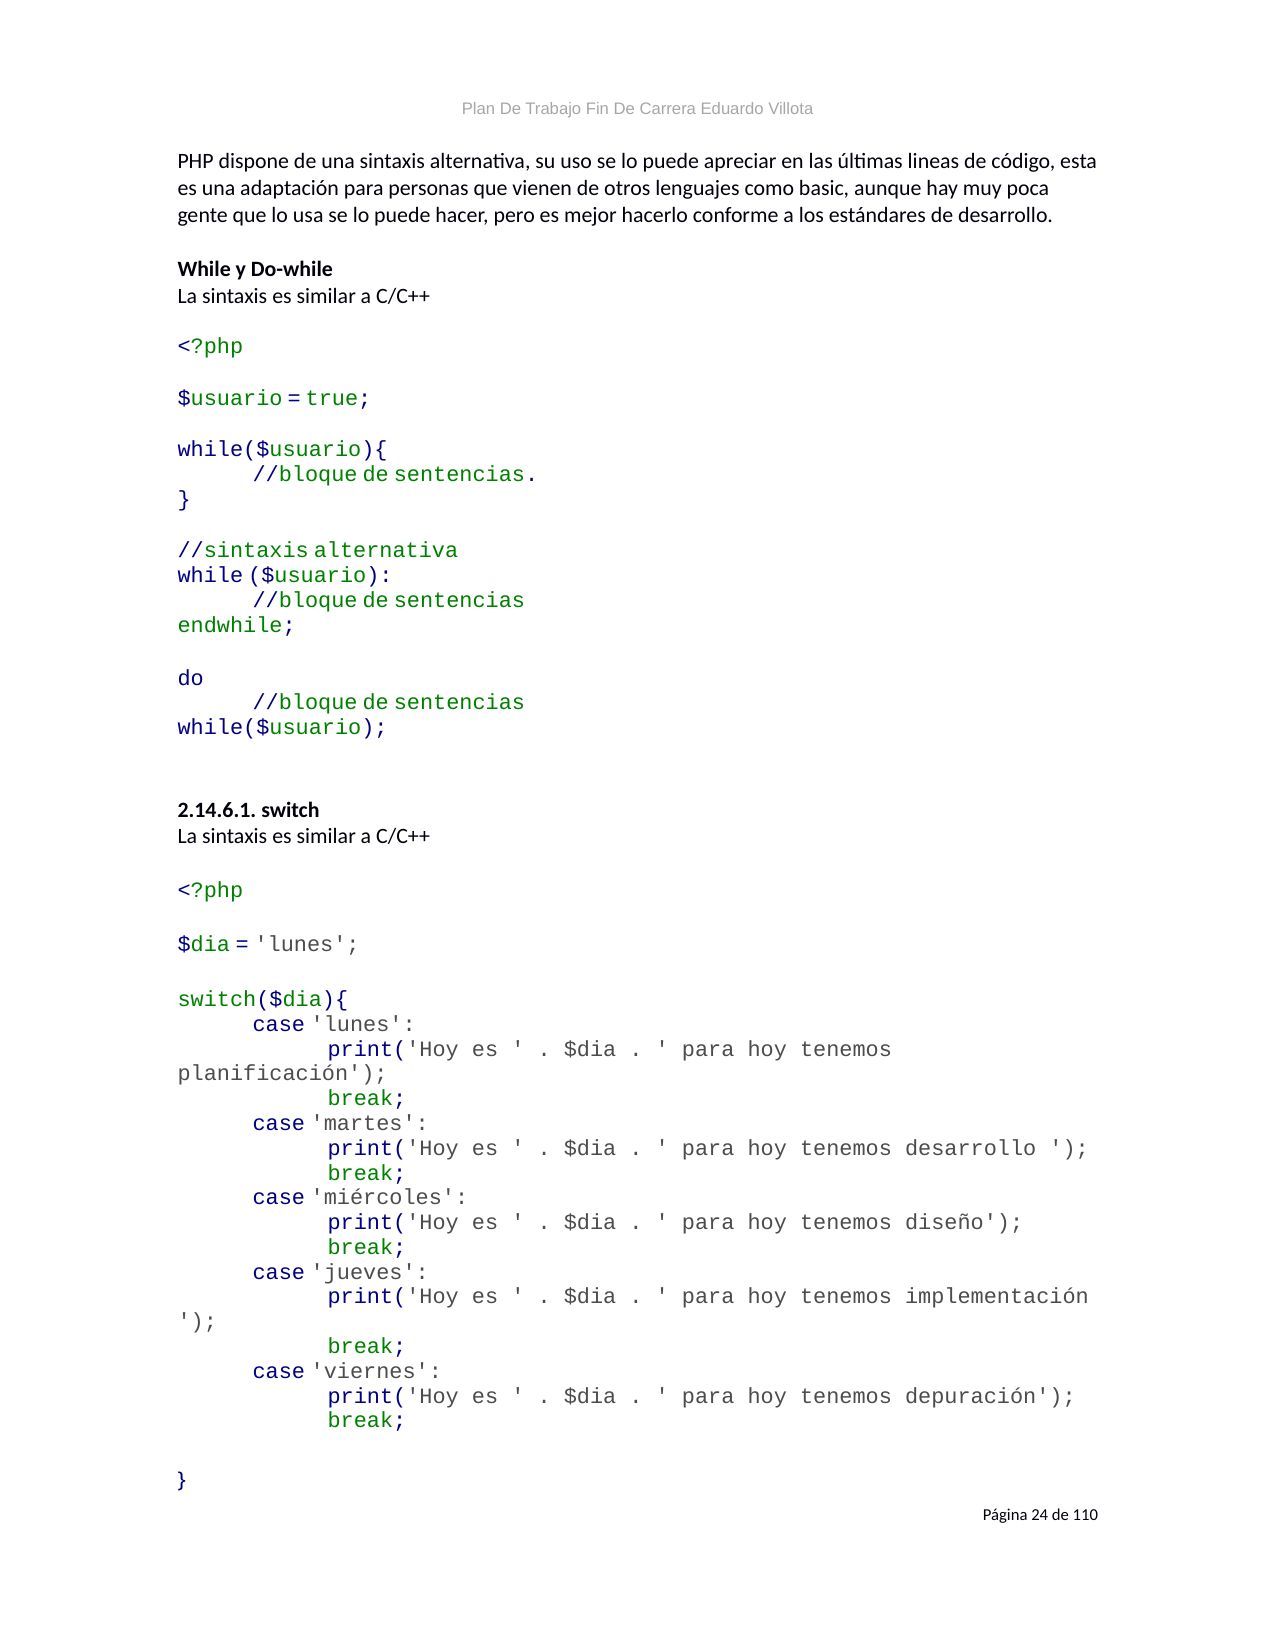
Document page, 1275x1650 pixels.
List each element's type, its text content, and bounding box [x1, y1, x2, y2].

text while ($usuario): [177, 564, 1098, 589]
text case 'martes': [177, 1112, 1098, 1137]
text //sintaxis alternativa [177, 539, 1098, 564]
text case 'lunes': [177, 1013, 1098, 1038]
text print('Hoy es ' . $dia . ' para hoy tenemos implementación '); [177, 1286, 1098, 1335]
text print('Hoy es ' . $dia . ' para hoy tenemos planificación'); [177, 1038, 1098, 1087]
text 2.14.6.1. switch [177, 796, 1098, 822]
text print('Hoy es ' . $dia . ' para hoy tenemos depuración'); [177, 1385, 1098, 1409]
text //bloque de sentencias. [177, 463, 1098, 488]
text break; [177, 1335, 1098, 1360]
text while($usuario); [177, 716, 1098, 741]
text print('Hoy es ' . $dia . ' para hoy tenemos diseño'); [177, 1211, 1098, 1236]
text switch($dia){ [177, 988, 1098, 1013]
text print('Hoy es ' . $dia . ' para hoy tenemos desarrollo '); [177, 1137, 1098, 1162]
text $dia = 'lunes'; [177, 933, 1098, 958]
text break; [177, 1162, 1098, 1186]
text while($usuario){ [177, 438, 1098, 463]
text break; [177, 1236, 1098, 1261]
text //bloque de sentencias [177, 589, 1098, 614]
text While y Do-while [177, 256, 1098, 282]
text case 'miércoles': [177, 1186, 1098, 1211]
text <?php [177, 336, 1098, 360]
text } [177, 1464, 1098, 1494]
text //bloque de sentencias [177, 692, 1098, 716]
text case 'jueves': [177, 1261, 1098, 1286]
text do [177, 667, 1098, 692]
text La sintaxis es similar a C/C++ [177, 282, 1098, 309]
text } [177, 488, 1098, 513]
text endwhile; [177, 614, 1098, 639]
text case 'viernes': [177, 1360, 1098, 1385]
text PHP dispone de una sintaxis alternativa, su uso se lo puede apreciar en las últimas lineas de código, esta es una adaptación para personas que vienen de otros lenguajes como basic, aunque hay muy poca gente que lo usa se lo puede hacer, pero es mejor hacerlo conforme a los estándares de desarrollo. [177, 148, 1098, 228]
text <?php [177, 879, 1098, 904]
text La sintaxis es similar a C/C++ [177, 822, 1098, 849]
text $usuario = true; [177, 387, 1098, 412]
text break; [177, 1409, 1098, 1434]
text break; [177, 1087, 1098, 1112]
